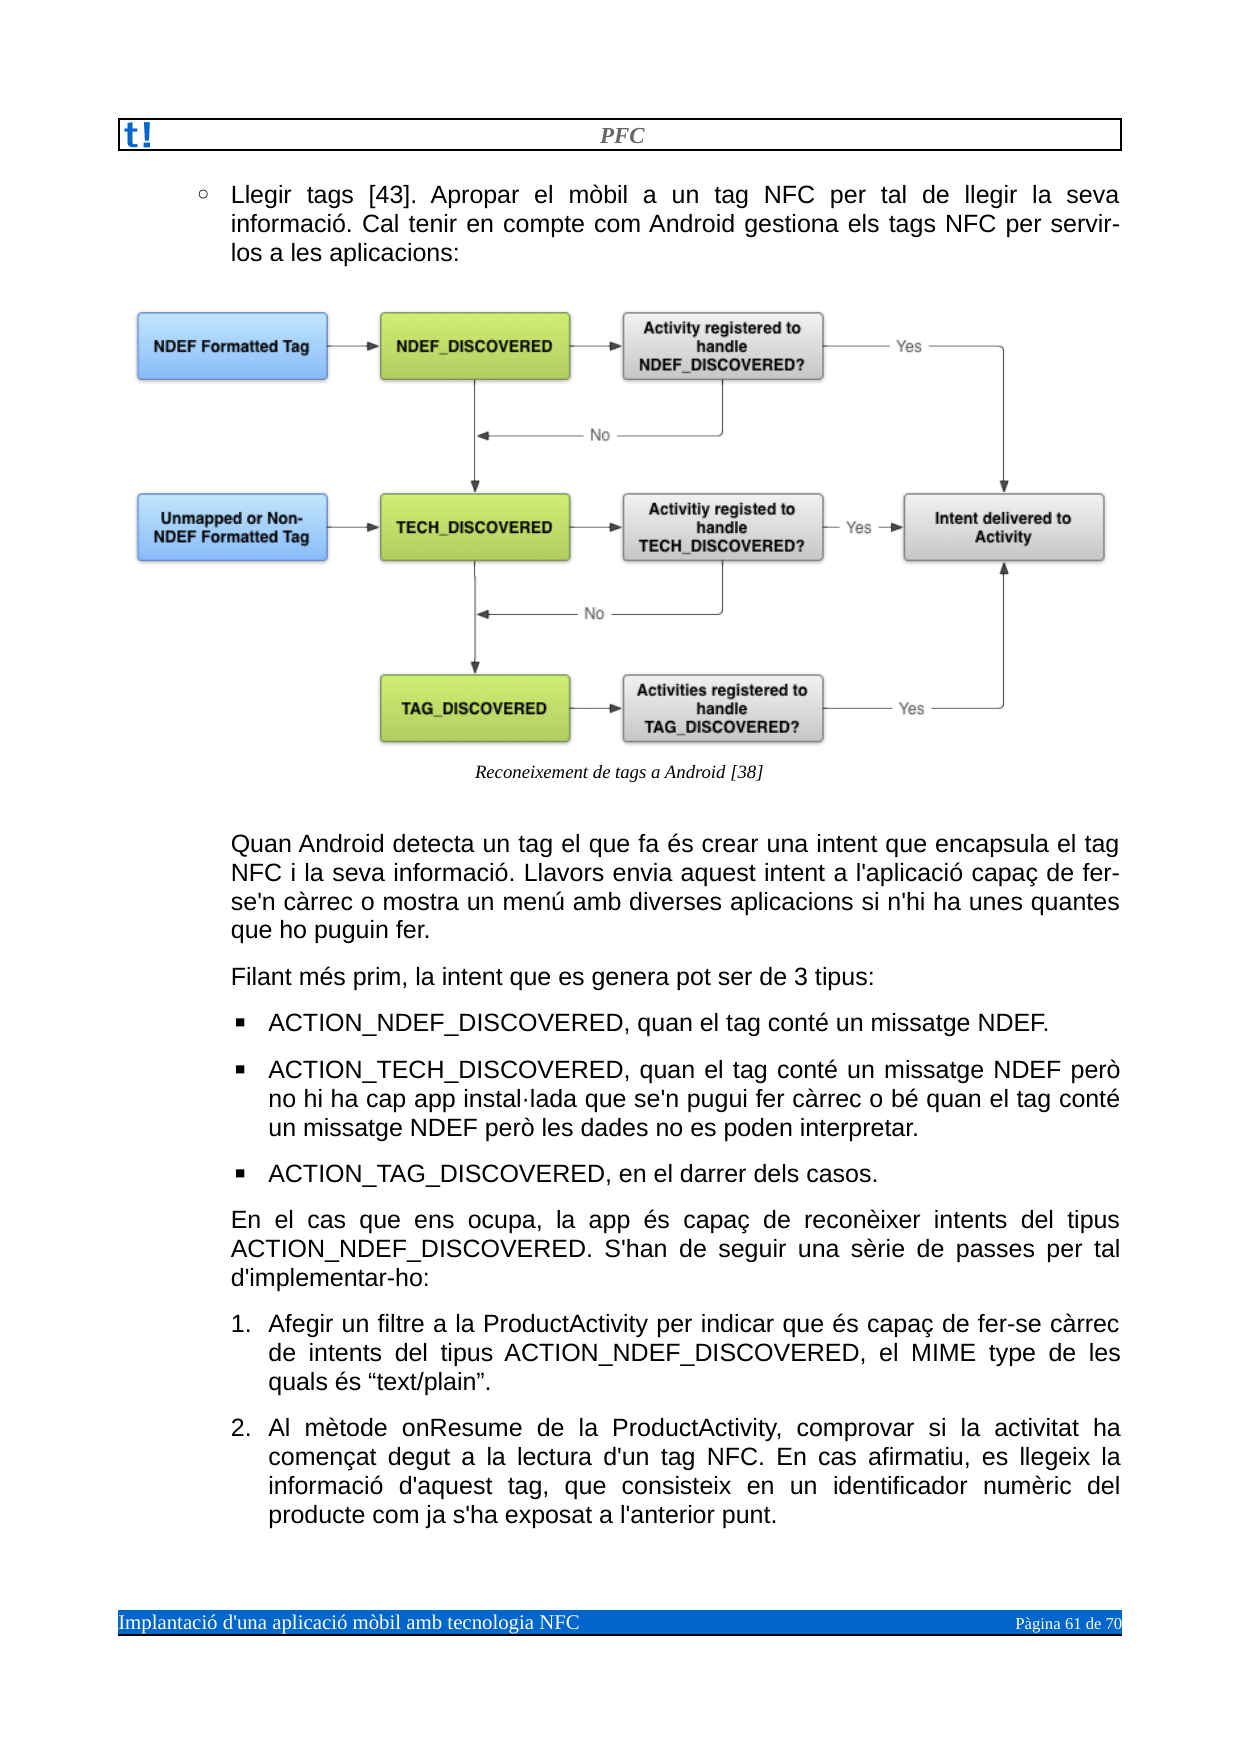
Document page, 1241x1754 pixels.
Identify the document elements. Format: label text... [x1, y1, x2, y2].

list Filant més prim, la intent que es genera pot ser de 3 tipus: [193, 962, 1122, 991]
list Al mètode onResume de la ProductActivity, comprovar si la activitat ha començat degut a la lectura d'un tag NFC. En cas afirmatiu, es llegeix la informació d'aquest tag, que consisteix en un identificador numèric del producte com ja s'ha exposat a l'anterior punt. [231, 1413, 1122, 1528]
list ACTION_TECH_DISCOVERED, quan el tag conté un missatge NDEF però no hi ha cap app instal·lada que se'n pugui fer càrrec o bé quan el tag conté un missatge NDEF però les dades no es poden interpretar. [231, 1055, 1122, 1141]
list Reconeixement de tags a Android [38] [118, 762, 1122, 783]
list Quan Android detecta un tag el que fa és crear una intent que encapsula el tag NFC i la seva informació. Llavors envia aquest intent a l'aplicació capaç de fer-se'n càrrec o mostra un menú amb diverses aplicacions si n'hi ha unes quantes que ho puguin fer. [193, 829, 1122, 944]
list ACTION_TAG_DISCOVERED, en el darrer dels casos. [231, 1159, 1122, 1188]
list En el cas que ens ocupa, la app és capaç de reconèixer intents del tipus ACTION_NDEF_DISCOVERED. S'han de seguir una sèrie de passes per tal d'implementar-ho: [193, 1206, 1122, 1292]
picture [123, 121, 151, 148]
list ACTION_NDEF_DISCOVERED, quan el tag conté un missatge NDEF. [231, 1008, 1122, 1037]
list Afegir un filtre a la ProductActivity per indicar que és capaç de fer-se càrrec de intents del tipus ACTION_NDEF_DISCOVERED, el MIME type de les quals és “text/plain”. [231, 1309, 1122, 1396]
list Llegir tags [43]. Apropar el mòbil a un tag NFC per tal de llegir la seva informació. Cal tenir en compte com Android gestiona els tags NFC per servir-los a les aplicacions: [193, 181, 1122, 267]
picture [118, 294, 1123, 762]
